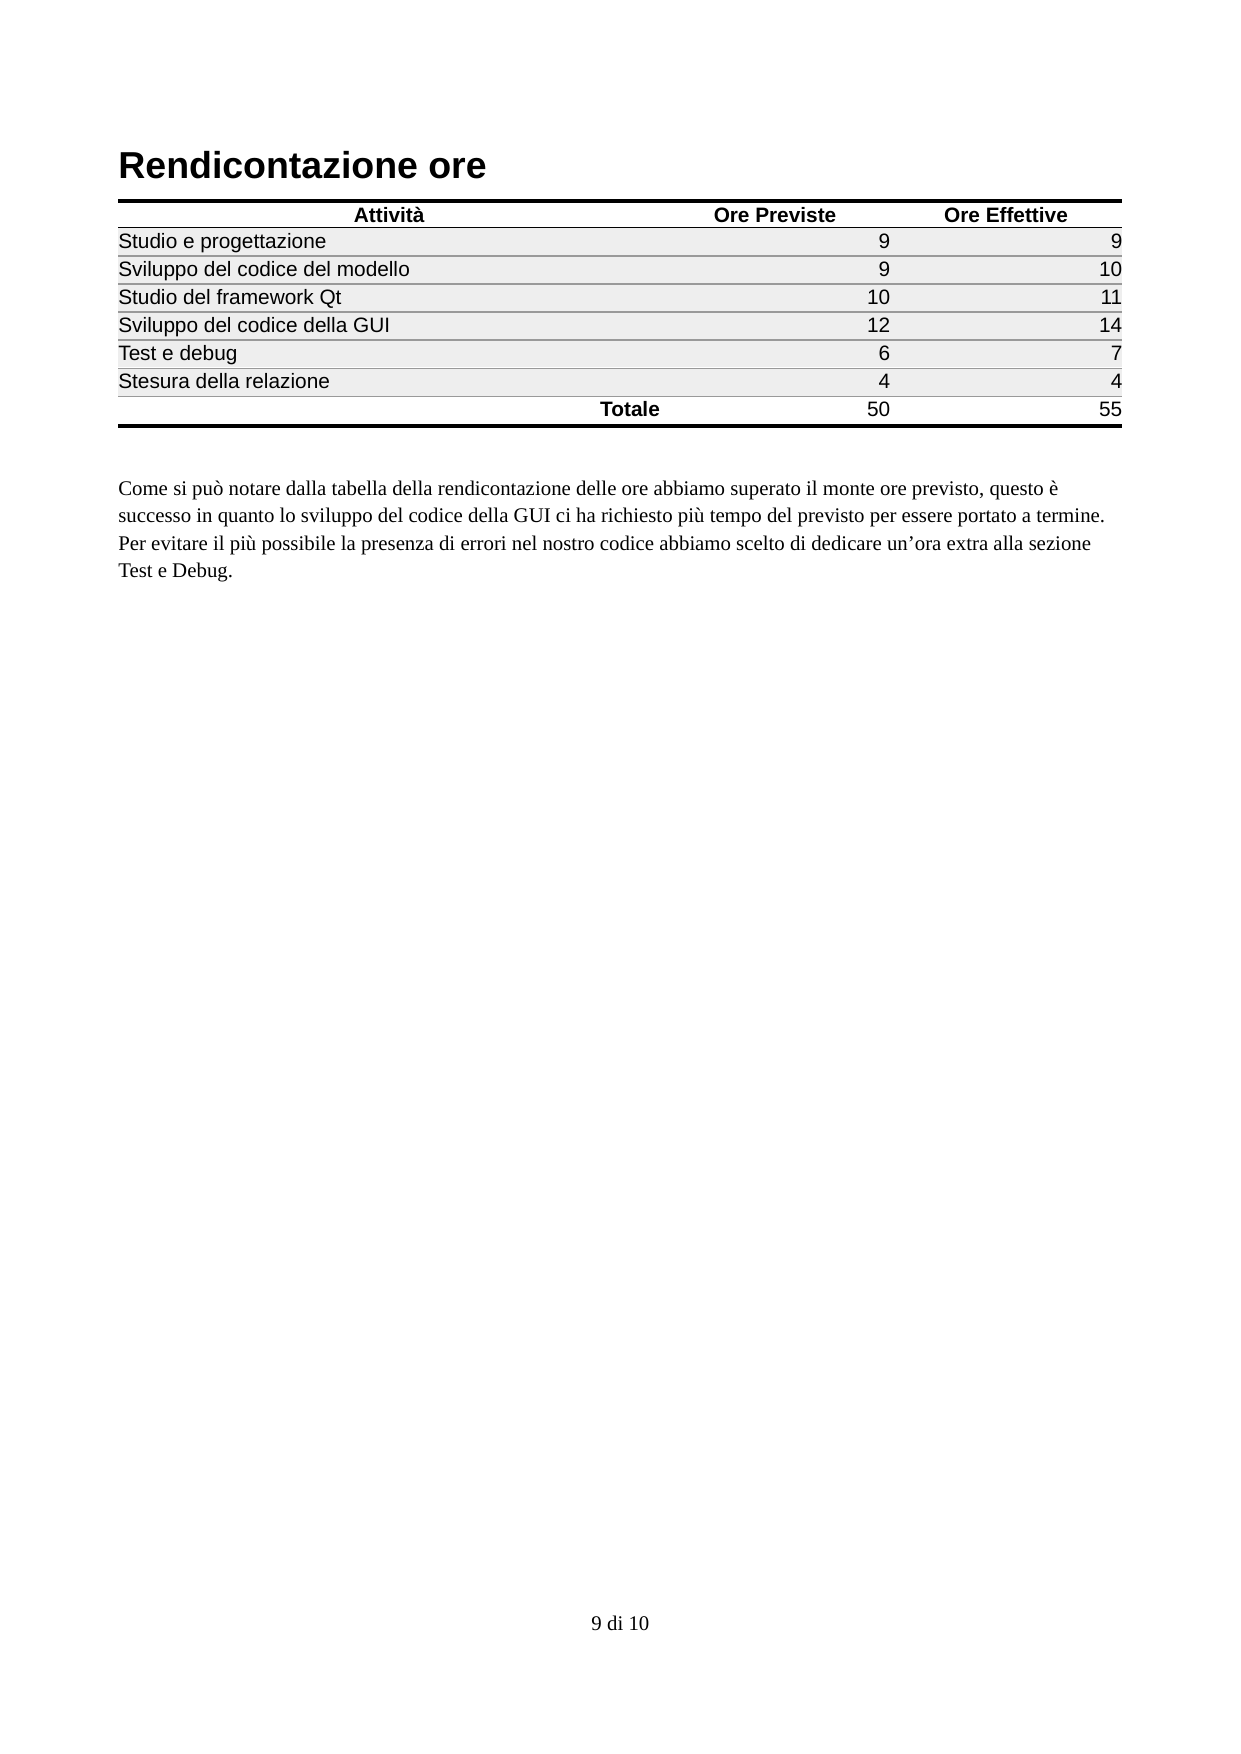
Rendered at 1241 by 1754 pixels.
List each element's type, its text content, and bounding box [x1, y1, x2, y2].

table_cell 4 [890, 369, 1122, 396]
table_cell 11 [890, 285, 1122, 311]
table_cell 9 [890, 228, 1122, 255]
subtitle Rendicontazione ore [118, 143, 1122, 186]
table_cell 4 [660, 369, 890, 396]
table_header Ore Previste [660, 203, 890, 227]
table_cell Studio e progettazione [118, 228, 660, 255]
table_cell 10 [660, 285, 890, 311]
table_cell Stesura della relazione [118, 369, 660, 396]
table_cell Sviluppo del codice del modello [118, 257, 660, 283]
table_cell 50 [660, 397, 890, 424]
table_cell 7 [890, 341, 1122, 367]
table_cell 6 [660, 341, 890, 367]
table_cell Totale [118, 397, 660, 424]
table_cell Sviluppo del codice della GUI [118, 313, 660, 339]
table_cell 14 [890, 313, 1122, 339]
table_cell 9 [660, 228, 890, 255]
table_header Attività [118, 203, 660, 227]
text Come si può notare dalla tabella della rendicontazione delle ore abbiamo superato il monte ore previsto, questo è successo in quanto lo sviluppo del codice della GUI ci ha richiesto più tempo del previsto per essere portato a termine. Per evitare il più possibile la presenza di errori nel nostro codice abbiamo scelto di dedicare un’ora extra alla sezione Test e Debug. [118, 476, 1122, 582]
table_cell Test e debug [118, 341, 660, 367]
table_cell 10 [890, 257, 1122, 283]
table_cell 12 [660, 313, 890, 339]
table_cell 55 [890, 397, 1122, 424]
table_cell 9 [660, 257, 890, 283]
table_cell Studio del framework Qt [118, 285, 660, 311]
table_header Ore Effettive [890, 203, 1122, 227]
